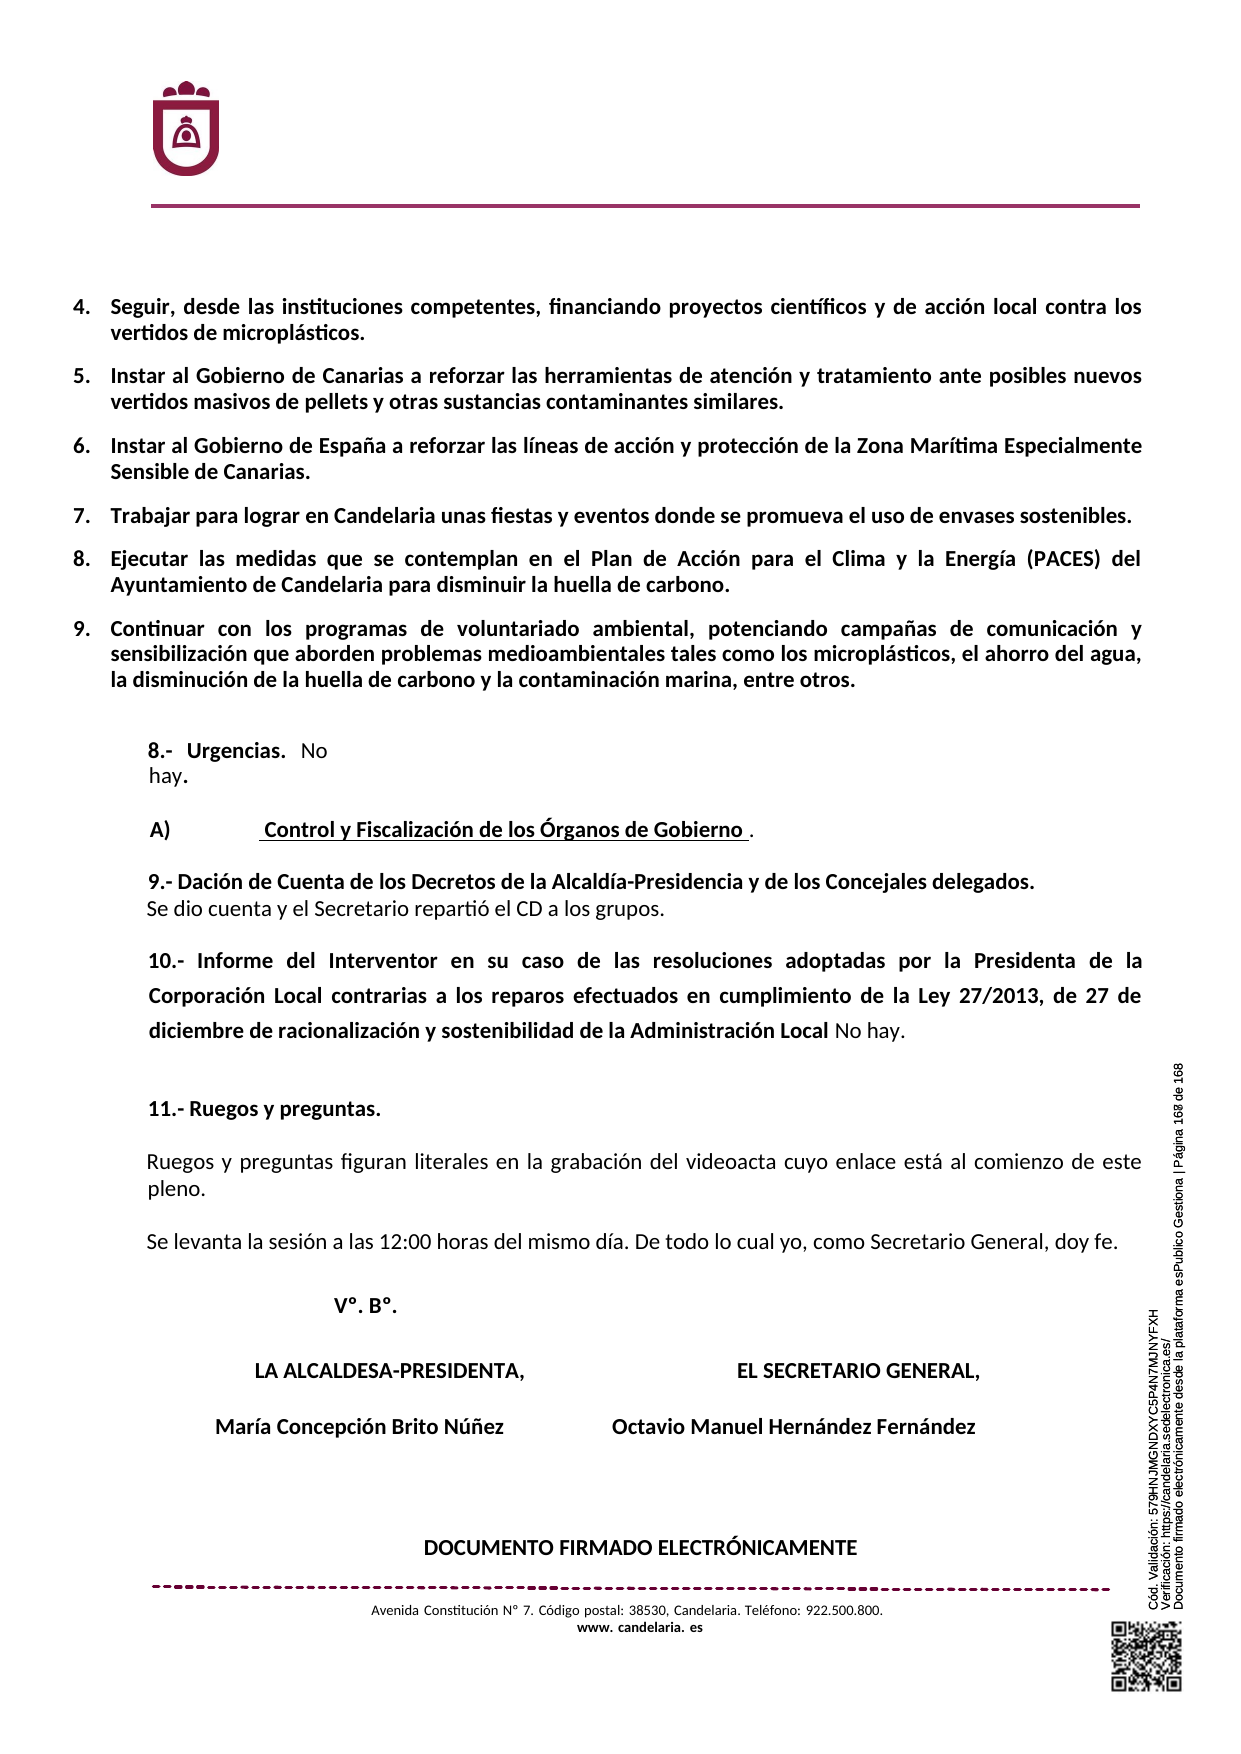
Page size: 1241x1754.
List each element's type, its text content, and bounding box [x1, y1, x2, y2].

text Se dio cuenta y el Secretario repartió el CD a los grupos. [146, 895, 1144, 922]
list Continuar con los programas de voluntariado ambiental, potenciando campañas de comunicación y sensibilización que aborden problemas medioambientales tales como los microplásticos, el ahorro del agua, la disminución de la huella de carbono y la contaminación marina, entre otros. [73, 615, 1144, 693]
list Ejecutar las medidas que se contemplan en el Plan de Acción para el Clima y la Energía (PACES) del Ayuntamiento de Candelaria para disminuir la huella de carbono. [73, 546, 1144, 598]
text A) Control y Fiscalización de los Órganos de Gobierno . [110, 816, 1144, 844]
list Seguir, desde las instituciones competentes, financiando proyectos científicos y de acción local contra los vertidos de microplásticos. [73, 293, 1144, 346]
text LA ALCALDESA-PRESIDENTA, EL SECRETARIO GENERAL, [110, 1357, 1144, 1383]
text 8.- Urgencias. No hay. [148, 737, 327, 789]
subtitle DOCUMENTO FIRMADO ELECTRÓNICAMENTE [177, 1533, 1110, 1561]
list Instar al Gobierno de España a reforzar las líneas de acción y protección de la Zona Marítima Especialmente Sensible de Canarias. [73, 433, 1144, 485]
list Instar al Gobierno de Canarias a reforzar las herramientas de atención y tratamiento ante posibles nuevos vertidos masivos de pellets y otras sustancias contaminantes similares. [73, 363, 1144, 415]
text Vº. Bº. [148, 1293, 1144, 1319]
text Se levanta la sesión a las 12:00 horas del mismo día. De todo lo cual yo, como Secretario General, doy fe. [146, 1228, 1144, 1255]
text 10.- Informe del Interventor en su caso de las resoluciones adoptadas por la Presidenta de la Corporación Local contrarias a los reparos efectuados en cumplimiento de la Ley 27/2013, de 27 de diciembre de racionalización y sostenibilidad de la Administración Local No hay. [148, 947, 1144, 1045]
text María Concepción Brito Núñez Octavio Manuel Hernández Fernández [148, 1413, 1144, 1439]
text Ruegos y preguntas figuran literales en la grabación del videoacta cuyo enlace está al comienzo de este pleno. [146, 1148, 1144, 1203]
list Trabajar para lograr en Candelaria unas fiestas y eventos donde se promueva el uso de envases sostenibles. [73, 502, 1144, 528]
text 9.- Dación de Cuenta de los Decretos de la Alcaldía-Presidencia y de los Concejales delegados. [148, 868, 1144, 894]
text 11.- Ruegos y preguntas. [148, 1096, 1144, 1122]
